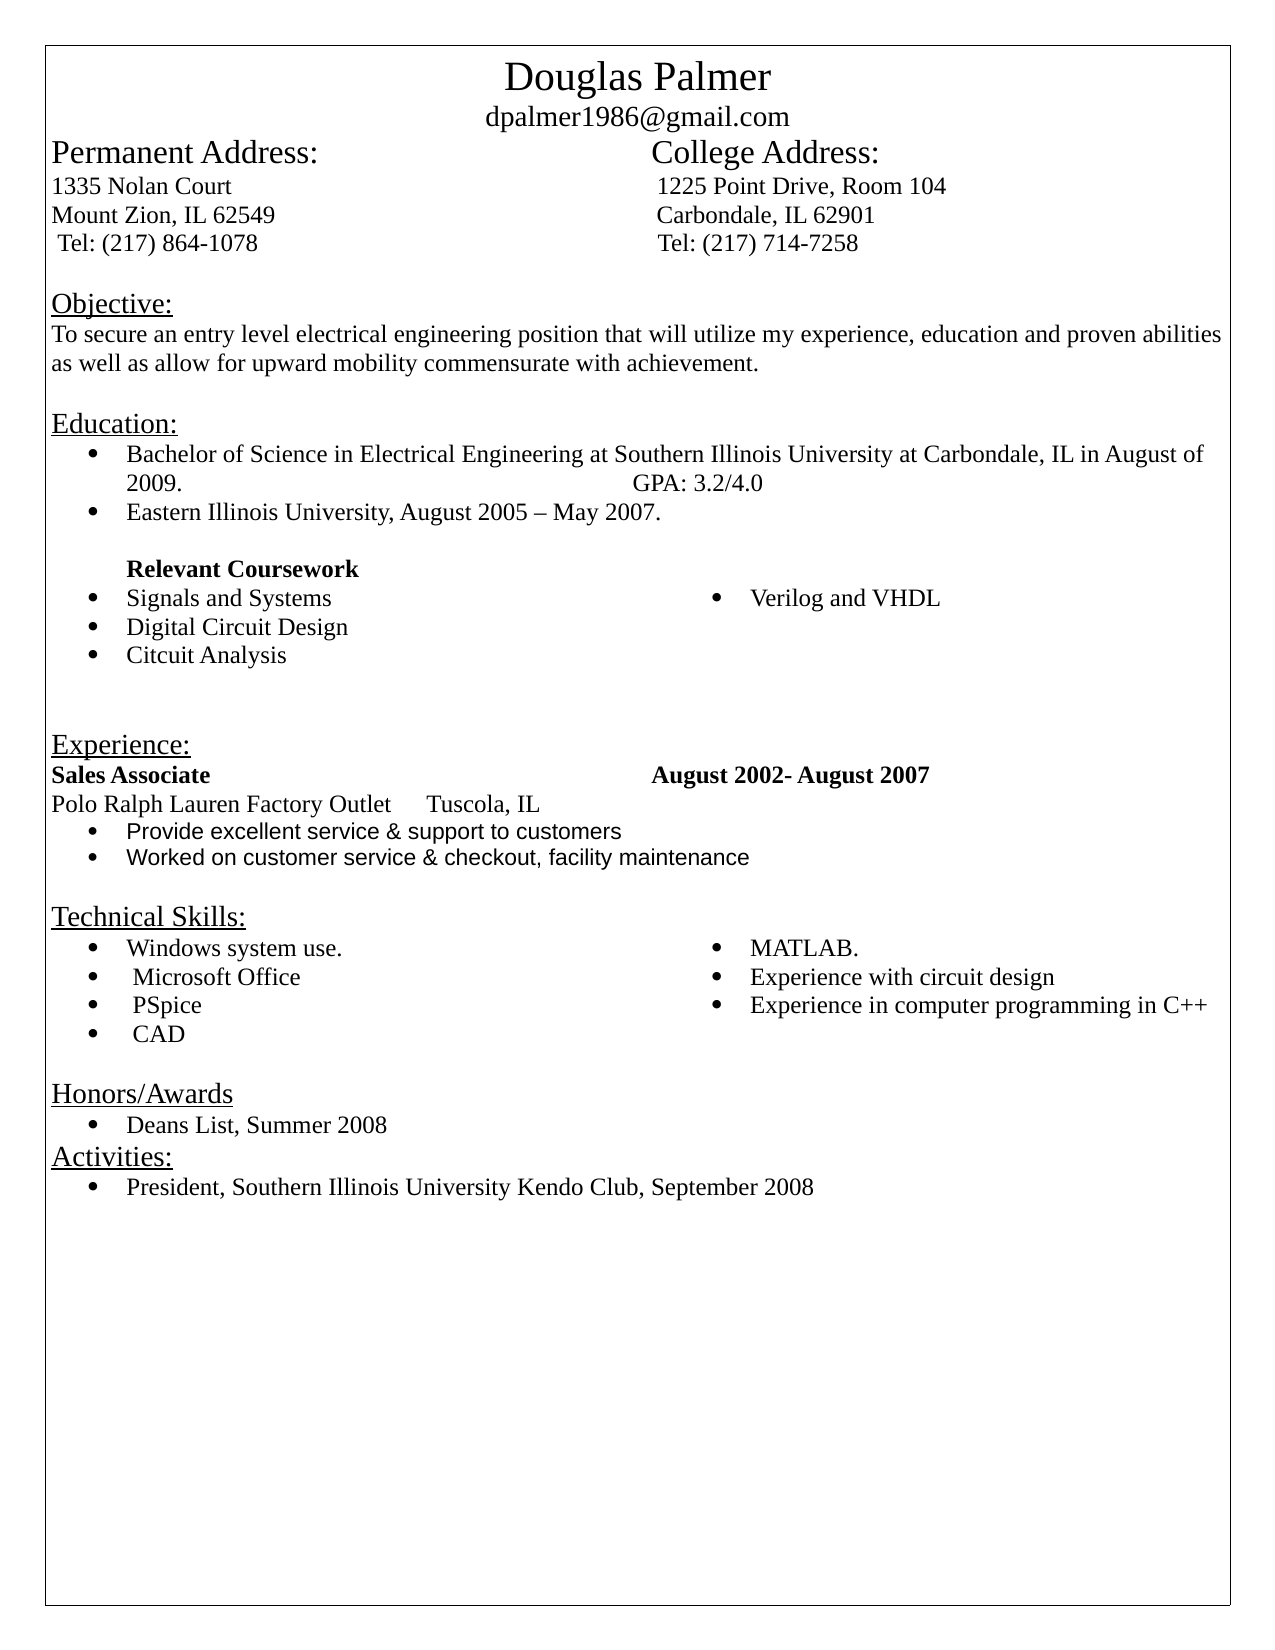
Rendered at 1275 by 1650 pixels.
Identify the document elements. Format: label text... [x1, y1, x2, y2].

list Deans List, Summer 2008 [89, 1110, 1224, 1139]
list Citcuit Analysis [89, 641, 600, 669]
text Douglas Palmer [51, 51, 1224, 99]
text Tel: (217) 864-1078 Tel: (217) 714-7258 [51, 228, 1224, 257]
text Experience: [51, 727, 1224, 760]
list Worked on customer service & checkout, facility maintenance [89, 844, 1224, 871]
list Bachelor of Science in Electrical Engineering at Southern Illinois University at Carbondale, IL in August of 2009. GPA: 3.2/4.0 [89, 439, 1224, 497]
list Experience in computer programming in C++ [712, 990, 1224, 1019]
list CAD [89, 1019, 600, 1048]
list Microsoft Office [89, 962, 600, 990]
list Verilog and VHDL [712, 583, 1224, 612]
list Digital Circuit Design [89, 612, 600, 641]
text Technical Skills: [51, 899, 1224, 933]
text Mount Zion, IL 62549 Carbondale, IL 62901 [51, 200, 1224, 228]
list MATLAB. [712, 933, 1224, 962]
text Permanent Address: College Address: [51, 133, 1224, 171]
list Provide excellent service & support to customers [89, 818, 1224, 844]
list Eastern Illinois University, August 2005 – May 2007. [89, 497, 1224, 526]
text dpalmer1986@gmail.com [51, 99, 1224, 133]
list President, Southern Illinois University Kendo Club, September 2008 [89, 1172, 1224, 1201]
text Education: [51, 406, 1224, 439]
list PSpice [89, 990, 600, 1019]
text Objective: [51, 286, 1224, 319]
text Relevant Coursework [126, 554, 1224, 583]
text Honors/Awards [51, 1077, 1224, 1110]
text 1335 Nolan Court 1225 Point Drive, Room 104 [51, 171, 1224, 200]
list Experience with circuit design [712, 962, 1224, 990]
list Windows system use. [89, 933, 600, 962]
text Sales Associate August 2002- August 2007 [51, 760, 1224, 789]
list Signals and Systems [89, 583, 600, 612]
text Activities: [51, 1139, 1224, 1172]
text Polo Ralph Lauren Factory Outlet Tuscola, IL [51, 789, 1224, 818]
text To secure an entry level electrical engineering position that will utilize my experience, education and proven abilities as well as allow for upward mobility commensurate with achievement. [51, 319, 1224, 377]
